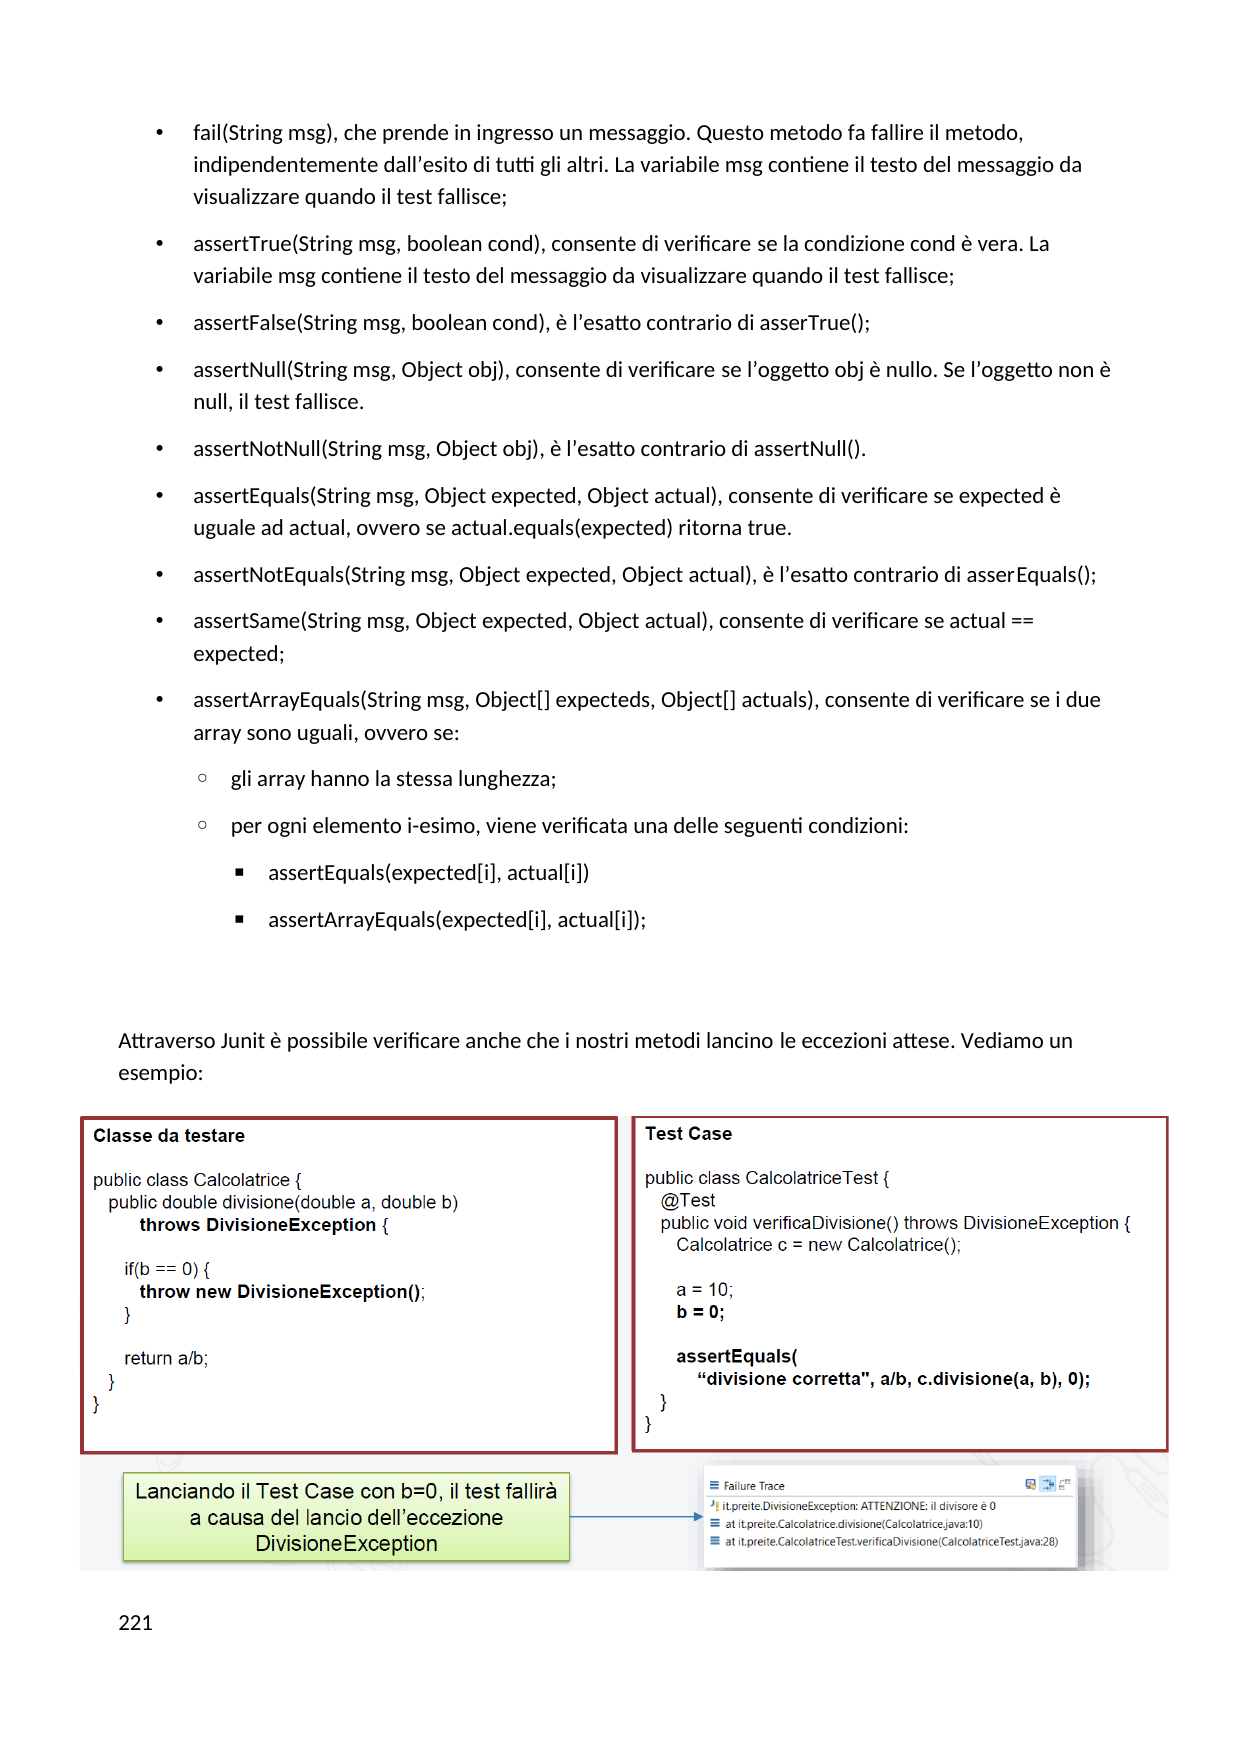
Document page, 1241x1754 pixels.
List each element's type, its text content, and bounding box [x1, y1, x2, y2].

list assertSame(String msg, Object expected, Object actual), consente di verificare se actual == expected; [156, 606, 1122, 667]
list assertNotNull(String msg, Object obj), è l’esatto contrario di assertNull(). [156, 434, 1122, 462]
list assertTrue(String msg, boolean cond), consente di verificare se la condizione cond è vera. La variabile msg contiene il testo del messaggio da visualizzare quando il test fallisce; [156, 229, 1122, 289]
list assertArrayEquals(String msg, Object[] expecteds, Object[] actuals), consente di verificare se i due array sono uguali, ovvero se: [156, 685, 1122, 746]
list assertNull(String msg, Object obj), consente di verificare se l’oggetto obj è nullo. Se l’oggetto non è null, il test fallisce. [156, 355, 1122, 415]
list assertFalse(String msg, boolean cond), è l’esatto contrario di asserTrue(); [156, 308, 1122, 336]
list fail(String msg), che prende in ingresso un messaggio. Questo metodo fa fallire il metodo, indipendentemente dall’esito di tutti gli altri. La variabile msg contiene il testo del messaggio da visualizzare quando il test fallisce; [156, 118, 1122, 211]
picture [79, 1116, 1169, 1571]
list per ogni elemento i-esimo, viene verificata una delle seguenti condizioni: [193, 811, 1122, 839]
list assertEquals(expected[i], actual[i]) [231, 858, 1122, 886]
text Attraverso Junit è possibile verificare anche che i nostri metodi lancino le eccezioni attese. Vediamo un esempio: [118, 1026, 1122, 1086]
list assertArrayEquals(expected[i], actual[i]); [231, 905, 1122, 933]
list assertNotEquals(String msg, Object expected, Object actual), è l’esatto contrario di asserEquals(); [156, 560, 1122, 588]
list assertEquals(String msg, Object expected, Object actual), consente di verificare se expected è uguale ad actual, ovvero se actual.equals(expected) ritorna true. [156, 481, 1122, 541]
list gli array hanno la stessa lunghezza; [193, 764, 1122, 792]
